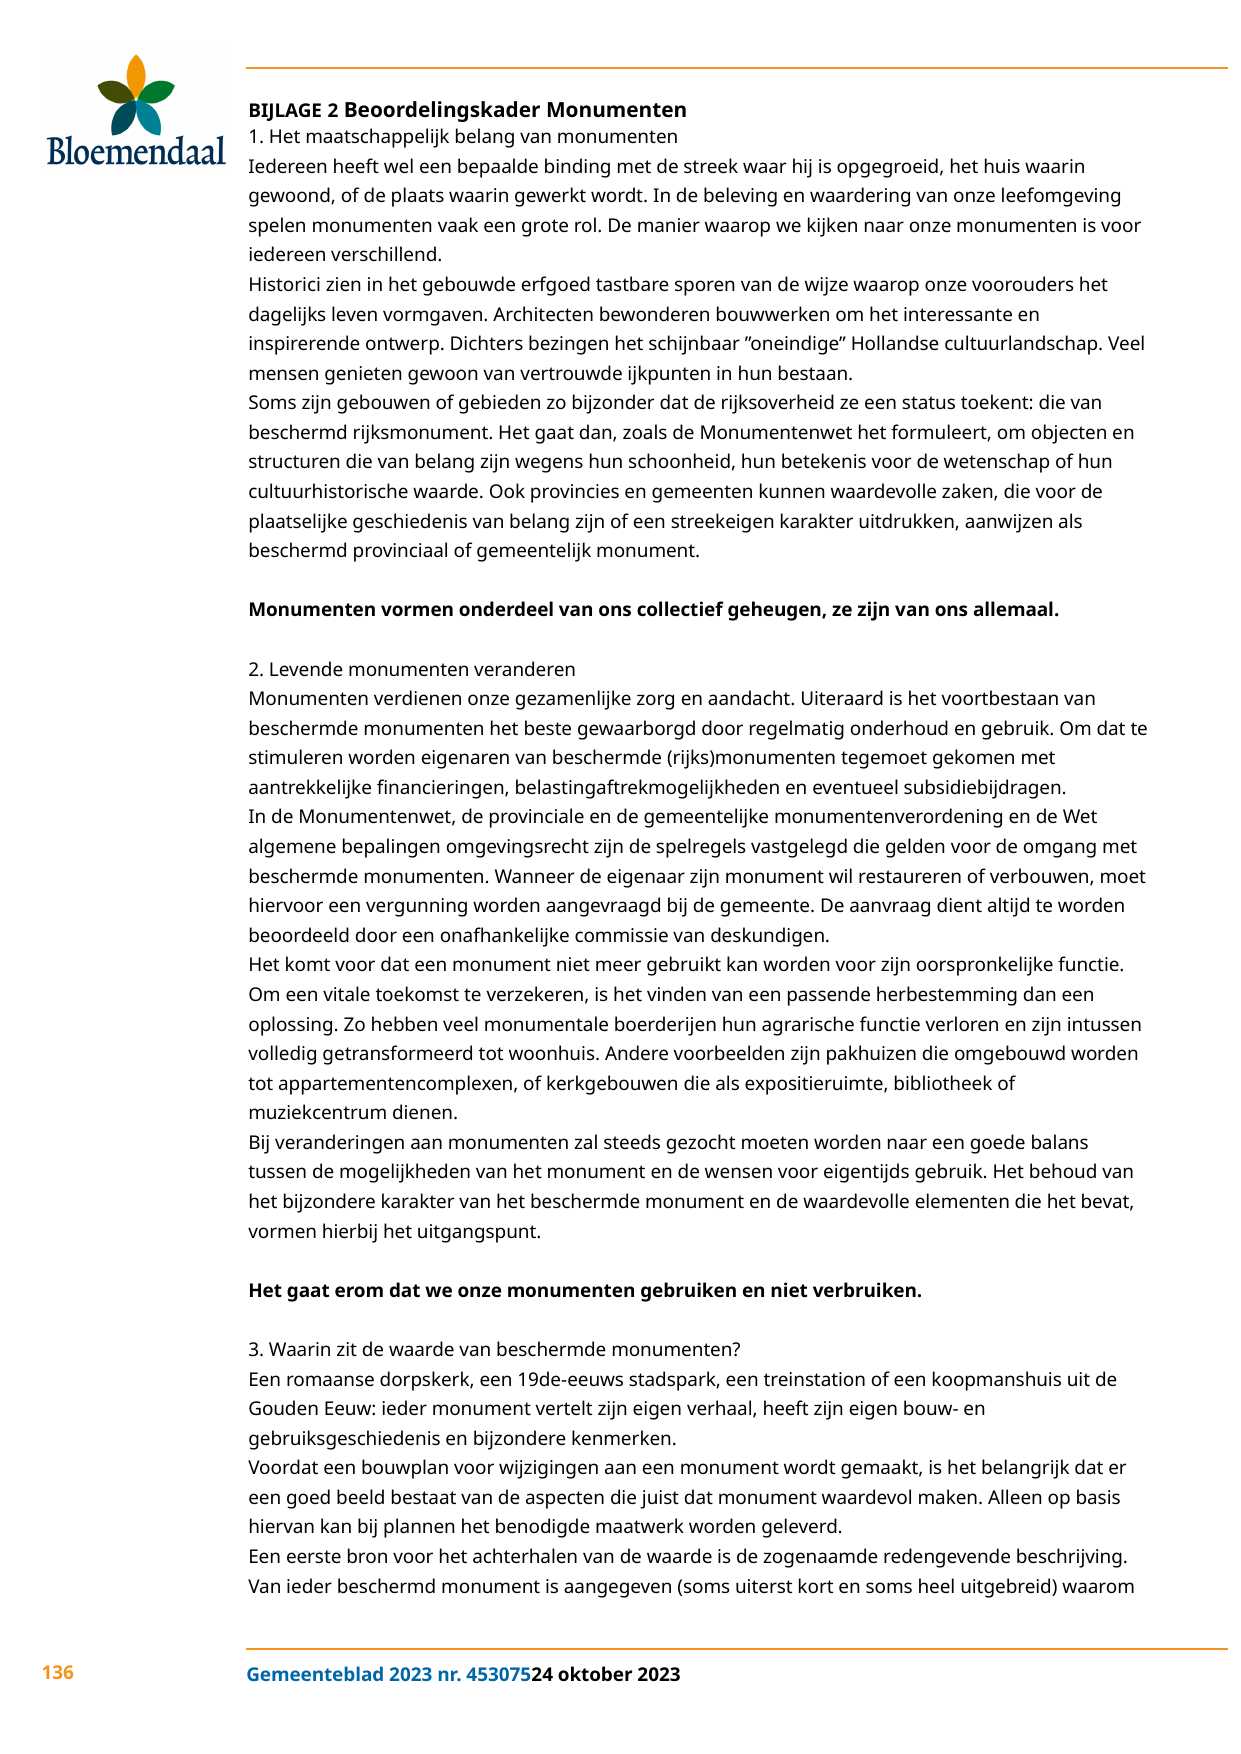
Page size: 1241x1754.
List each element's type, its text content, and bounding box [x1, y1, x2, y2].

text Bij veranderingen aan monumenten zal steeds gezocht moeten worden naar een goede balans tussen de mogelijkheden van het monument en de wensen voor eigentijds gebruik. Het behoud van het bijzondere karakter van het beschermde monument en de waardevolle elementen die het bevat, vormen hierbij het uitgangspunt. [248, 1129, 1152, 1244]
text tot appartementencomplexen, of kerkgebouwen die als expositieruimte, bibliotheek of muziekcentrum dienen. [248, 1070, 1152, 1125]
text Een romaanse dorpskerk, een 19de-eeuws stadspark, een treinstation of een koopmanshuis uit de Gouden Eeuw: ieder monument vertelt zijn eigen verhaal, heeft zijn eigen bouw- en gebruiksgeschiedenis en bijzondere kenmerken. [248, 1366, 1152, 1451]
text Monumenten vormen onderdeel van ons collectief geheugen, ze zijn van ons allemaal. [248, 597, 1152, 622]
text BIJLAGE 2 Beoordelingskader Monumenten [248, 95, 1152, 123]
text 3. Waarin zit de waarde van beschermde monumenten? [248, 1336, 1152, 1362]
text Een eerste bron voor het achterhalen van de waarde is de zogenaamde redengevende beschrijving. Van ieder beschermd monument is aangegeven (soms uiterst kort en soms heel uitgebreid) waarom [248, 1543, 1152, 1599]
text In de Monumentenwet, de provinciale en de gemeentelijke monumentenverordening en de Wet algemene bepalingen omgevingsrecht zijn de spelregels vastgelegd die gelden voor de omgang met beschermde monumenten. Wanneer de eigenaar zijn monument wil restaureren of verbouwen, moet hiervoor een vergunning worden aangevraagd bij de gemeente. De aanvraag dient altijd te worden beoordeeld door een onafhankelijke commissie van deskundigen. [248, 804, 1152, 948]
text Het gaat erom dat we onze monumenten gebruiken en niet verbruiken. [248, 1277, 1152, 1303]
text Monumenten verdienen onze gezamenlijke zorg en aandacht. Uiteraard is het voortbestaan van beschermde monumenten het beste gewaarborgd door regelmatig onderhoud en gebruik. Om dat te stimuleren worden eigenaren van beschermde (rijks)monumenten tegemoet gekomen met aantrekkelijke financieringen, belastingaftrekmogelijkheden en eventueel subsidiebijdragen. [248, 685, 1152, 800]
text Het komt voor dat een monument niet meer gebruikt kan worden voor zijn oorspronkelijke functie. Om een vitale toekomst te verzekeren, is het vinden van een passende herbestemming dan een oplossing. Zo hebben veel monumentale boerderijen hun agrarische functie verloren en zijn intussen volledig getransformeerd tot woonhuis. Andere voorbeelden zijn pakhuizen die omgebouwd worden [248, 952, 1152, 1066]
text Voordat een bouwplan voor wijzigingen aan een monument wordt gemaakt, is het belangrijk dat er een goed beeld bestaat van de aspecten die juist dat monument waardevol maken. Alleen op basis hiervan kan bij plannen het benodigde maatwerk worden geleverd. [248, 1454, 1152, 1539]
picture [41, 47, 231, 172]
text Iedereen heeft wel een bepaalde binding met de streek waar hij is opgegroeid, het huis waarin gewoond, of de plaats waarin gewerkt wordt. In de beleving en waardering van onze leefomgeving spelen monumenten vaak een grote rol. De manier waarop we kijken naar onze monumenten is voor iedereen verschillend. [248, 153, 1152, 267]
text 1. Het maatschappelijk belang van monumenten [248, 123, 1152, 149]
text 2. Levende monumenten veranderen [248, 656, 1152, 682]
text Historici zien in het gebouwde erfgoed tastbare sporen van de wijze waarop onze voorouders het dagelijks leven vormgaven. Architecten bewonderen bouwwerken om het interessante en inspirerende ontwerp. Dichters bezingen het schijnbaar ”oneindige” Hollandse cultuurlandschap. Veel mensen genieten gewoon van vertrouwde ijkpunten in hun bestaan. [248, 271, 1152, 386]
text Soms zijn gebouwen of gebieden zo bijzonder dat de rijksoverheid ze een status toekent: die van beschermd rijksmonument. Het gaat dan, zoals de Monumentenwet het formuleert, om objecten en structuren die van belang zijn wegens hun schoonheid, hun betekenis voor de wetenschap of hun cultuurhistorische waarde. Ook provincies en gemeenten kunnen waardevolle zaken, die voor de plaatselijke geschiedenis van belang zijn of een streekeigen karakter uitdrukken, aanwijzen als beschermd provinciaal of gemeentelijk monument. [248, 389, 1152, 563]
